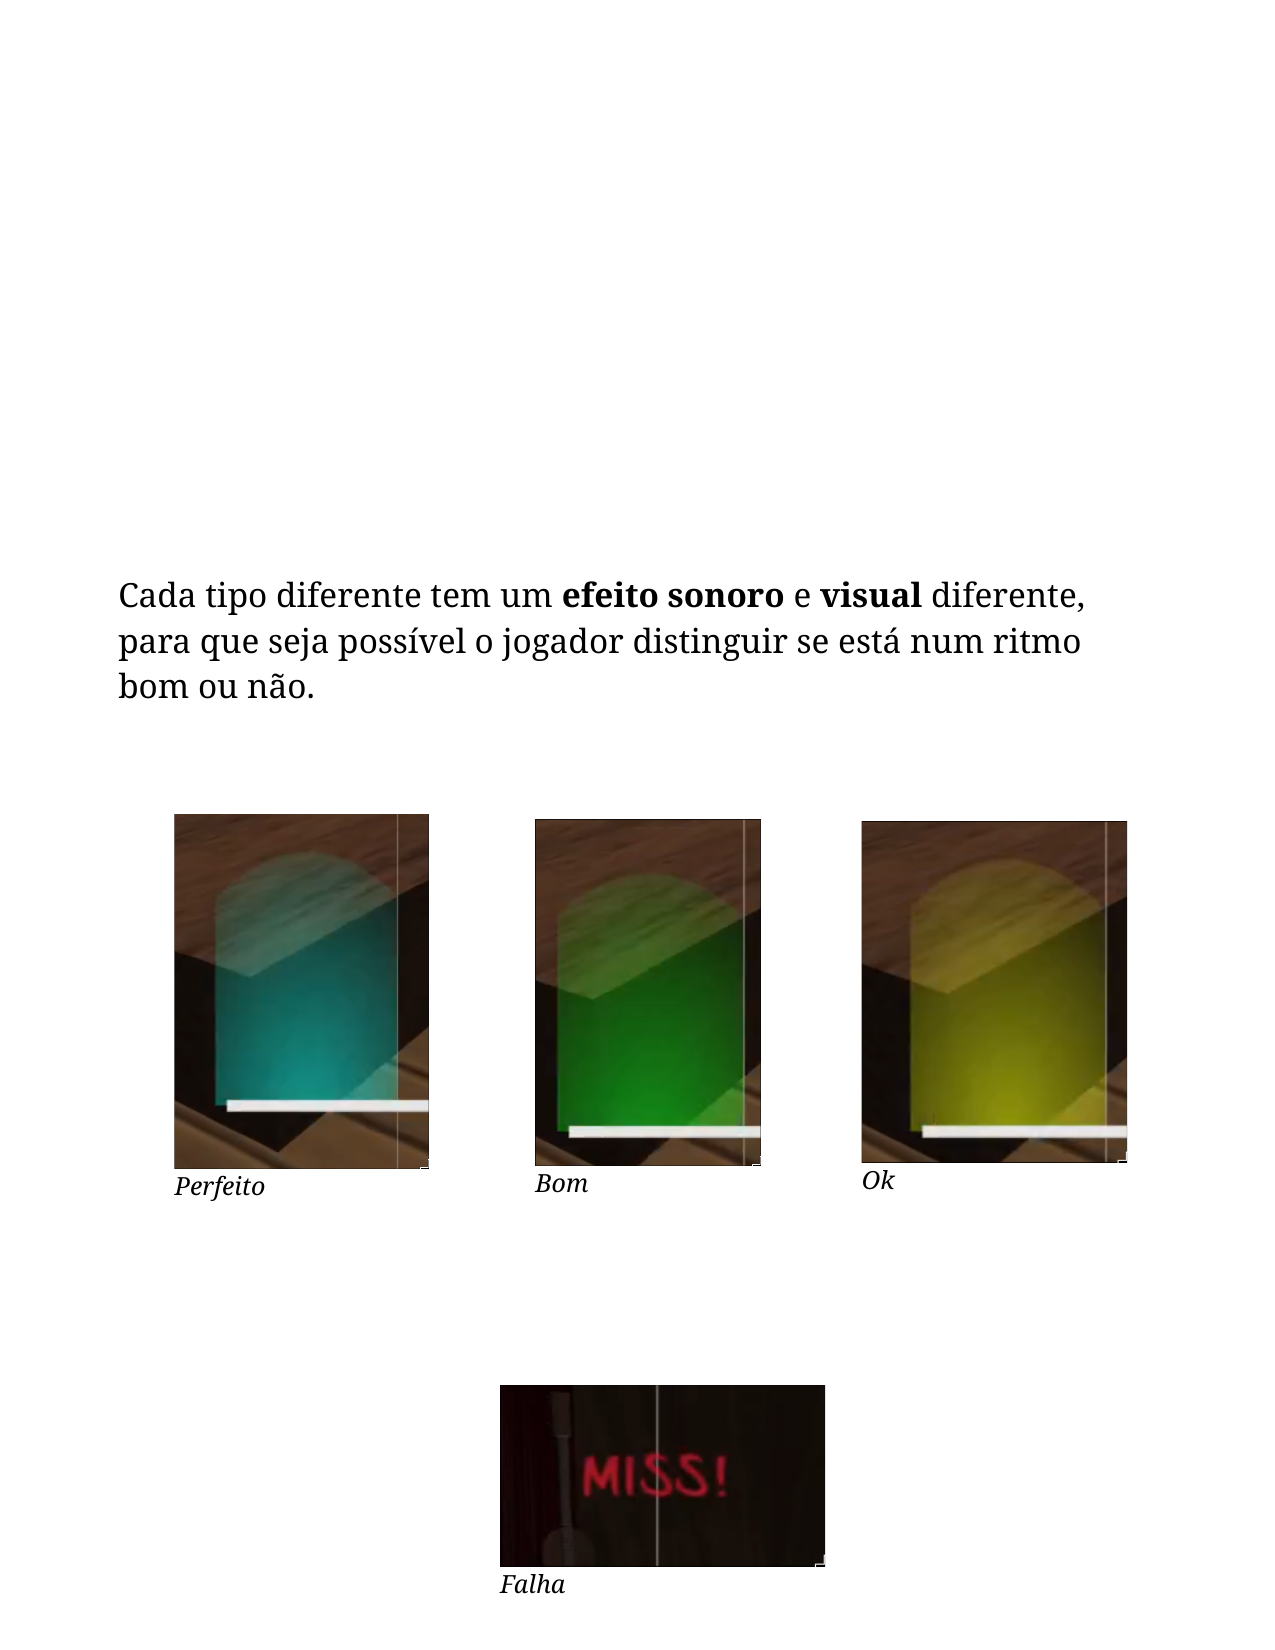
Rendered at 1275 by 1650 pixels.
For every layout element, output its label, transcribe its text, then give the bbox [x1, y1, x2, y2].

text Cada tipo diferente tem um efeito sonoro e visual diferente, para que seja possível o jogador distinguir se está num ritmo bom ou não. [118, 572, 1157, 708]
text Falha [500, 1567, 825, 1600]
text Ok [862, 1163, 1127, 1196]
text Perfeito [174, 1169, 429, 1203]
text Bom [535, 1166, 761, 1199]
picture [500, 1385, 826, 1567]
picture [174, 814, 429, 1169]
picture [535, 819, 761, 1166]
picture [861, 821, 1128, 1163]
